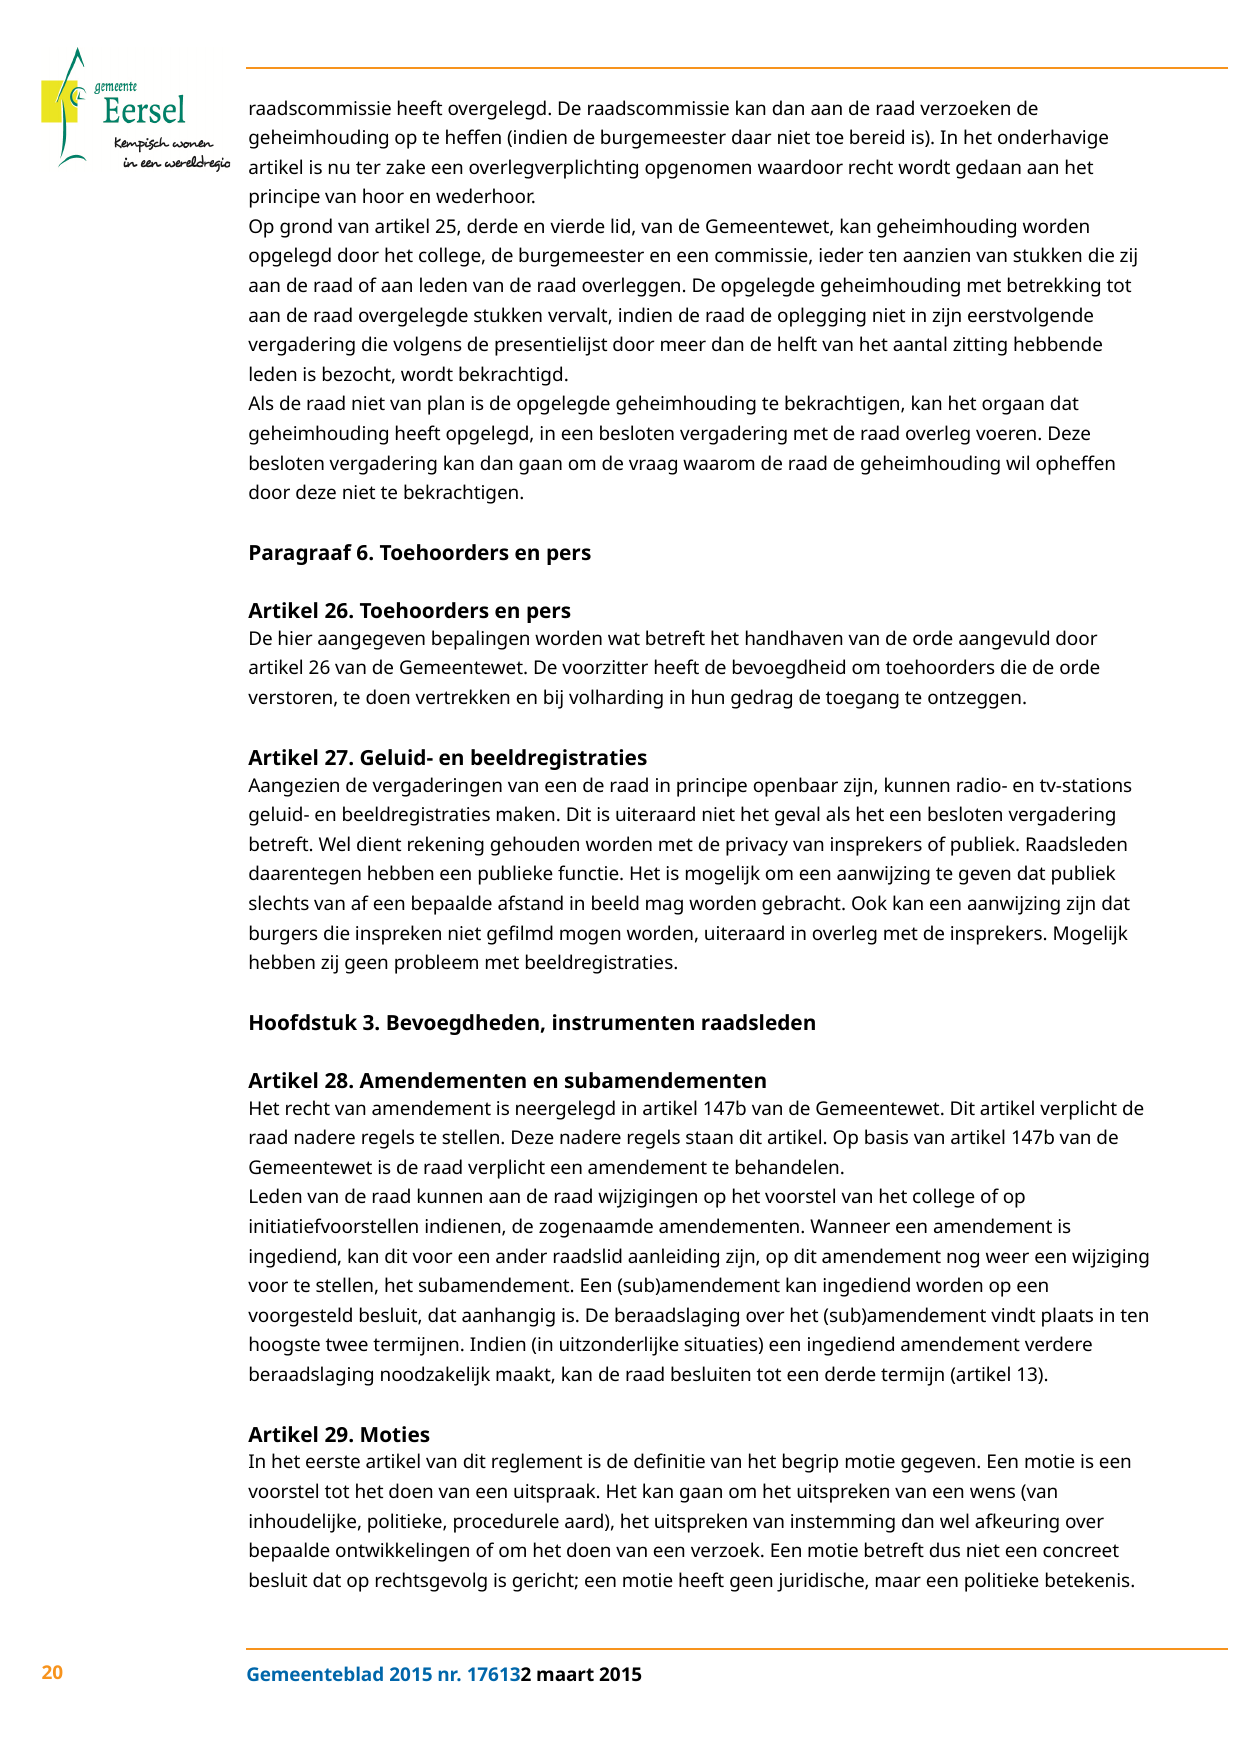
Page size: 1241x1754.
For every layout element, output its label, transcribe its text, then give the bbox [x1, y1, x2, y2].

text raadscommissie heeft overgelegd. De raadscommissie kan dan aan de raad verzoeken de geheimhouding op te heffen (indien de burgemeester daar niet toe bereid is). In het onderhavige artikel is nu ter zake een overlegverplichting opgenomen waardoor recht wordt gedaan aan het principe van hoor en wederhoor. [248, 95, 1152, 209]
text Op grond van artikel 25, derde en vierde lid, van de Gemeentewet, kan geheimhouding worden opgelegd door het college, de burgemeester en een commissie, ieder ten aanzien van stukken die zij aan de raad of aan leden van de raad overleggen. De opgelegde geheimhouding met betrekking tot aan de raad overgelegde stukken vervalt, indien de raad de oplegging niet in zijn eerstvolgende vergadering die volgens de presentielijst door meer dan de helft van het aantal zitting hebbende leden is bezocht, wordt bekrachtigd. [248, 213, 1152, 387]
text Leden van de raad kunnen aan de raad wijzigingen op het voorstel van het college of op initiatiefvoorstellen indienen, de zogenaamde amendementen. Wanneer een amendement is ingediend, kan dit voor een ander raadslid aanleiding zijn, op dit amendement nog weer een wijziging voor te stellen, het subamendement. Een (sub)amendement kan ingediend worden op een voorgesteld besluit, dat aanhangig is. De beraadslaging over het (sub)amendement vindt plaats in ten hoogste twee termijnen. Indien (in uitzonderlijke situaties) een ingediend amendement verdere beraadslaging noodzakelijk maakt, kan de raad besluiten tot een derde termijn (artikel 13). [248, 1184, 1152, 1387]
text Artikel 26. Toehoorders en pers [248, 597, 1152, 625]
text Aangezien de vergaderingen van een de raad in principe openbaar zijn, kunnen radio- en tv-stations geluid- en beeldregistraties maken. Dit is uiteraard niet het geval als het een besloten vergadering betreft. Wel dient rekening gehouden worden met de privacy van insprekers of publiek. Raadsleden daarentegen hebben een publieke functie. Het is mogelijk om een aanwijzing te geven dat publiek slechts van af een bepaalde afstand in beeld mag worden gebracht. Ook kan een aanwijzing zijn dat burgers die inspreken niet gefilmd mogen worden, uiteraard in overleg met de insprekers. Mogelijk hebben zij geen probleem met beeldregistraties. [248, 772, 1152, 975]
text De hier aangegeven bepalingen worden wat betreft het handhaven van de orde aangevuld door artikel 26 van de Gemeentewet. De voorzitter heeft de bevoegdheid om toehoorders die de orde verstoren, te doen vertrekken en bij volharding in hun gedrag de toegang te ontzeggen. [248, 625, 1152, 710]
text Als de raad niet van plan is de opgelegde geheimhouding te bekrachtigen, kan het orgaan dat geheimhouding heeft opgelegd, in een besloten vergadering met de raad overleg voeren. Deze besloten vergadering kan dan gaan om de vraag waarom de raad de geheimhouding wil opheffen door deze niet te bekrachtigen. [248, 391, 1152, 505]
text Paragraaf 6. Toehoorders en pers [248, 538, 1152, 567]
text Hoofdstuk 3. Bevoegdheden, instrumenten raadsleden [248, 1008, 1152, 1037]
picture [41, 47, 231, 172]
text Artikel 28. Amendementen en subamendementen [248, 1066, 1152, 1095]
text Het recht van amendement is neergelegd in artikel 147b van de Gemeentewet. Dit artikel verplicht de raad nadere regels te stellen. Deze nadere regels staan dit artikel. Op basis van artikel 147b van de Gemeentewet is de raad verplicht een amendement te behandelen. [248, 1095, 1152, 1180]
text In het eerste artikel van dit reglement is de definitie van het begrip motie gegeven. Een motie is een voorstel tot het doen van een uitspraak. Het kan gaan om het uitspreken van een wens (van inhoudelijke, politieke, procedurele aard), het uitspreken van instemming dan wel afkeuring over bepaalde ontwikkelingen of om het doen van een verzoek. Een motie betreft dus niet een concreet besluit dat op rechtsgevolg is gericht; een motie heeft geen juridische, maar een politieke betekenis. [248, 1449, 1152, 1593]
text Artikel 27. Geluid- en beeldregistraties [248, 743, 1152, 772]
text Artikel 29. Moties [248, 1420, 1152, 1449]
